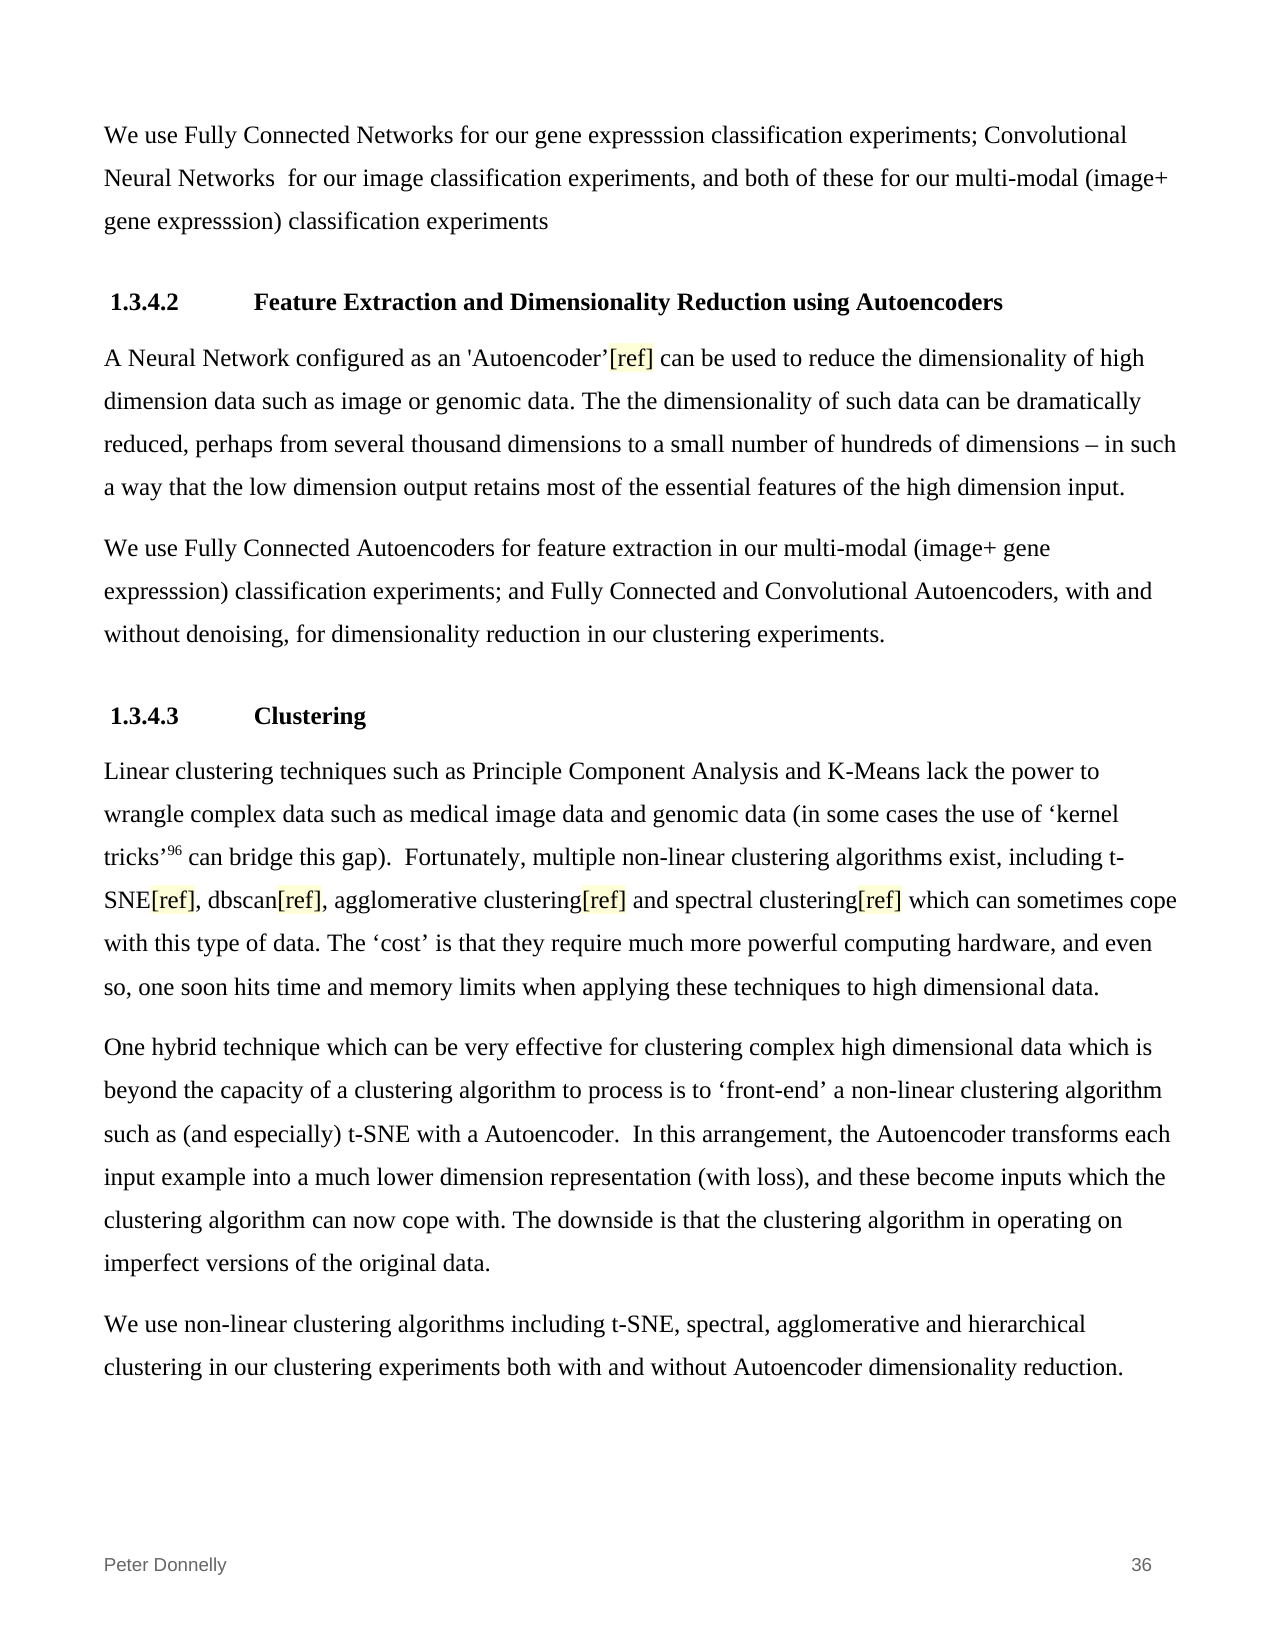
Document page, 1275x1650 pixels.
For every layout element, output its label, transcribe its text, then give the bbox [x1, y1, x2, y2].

text We use Fully Connected Networks for our gene expresssion classification experiments; Convolutional Neural Networks for our image classification experiments, and both of these for our multi-modal (image+ gene expresssion) classification experiments [103, 120, 1181, 235]
text One hybrid technique which can be very effective for clustering complex high dimensional data which is beyond the capacity of a clustering algorithm to process is to ‘front-end’ a non-linear clustering algorithm such as (and especially) t-SNE with a Autoencoder. In this arrangement, the Autoencoder transforms each input example into a much lower dimension representation (with loss), and these become inputs which the clustering algorithm can now cope with. The downside is that the clustering algorithm in operating on imperfect versions of the original data. [103, 1032, 1181, 1277]
text We use Fully Connected Autoencoders for feature extraction in our multi-modal (image+ gene expresssion) classification experiments; and Fully Connected and Convolutional Autoencoders, with and without denoising, for dimensionality reduction in our clustering experiments. [103, 533, 1181, 648]
text A Neural Network configured as an 'Autoencoder’[ref] can be used to reduce the dimensionality of high dimension data such as image or genomic data. The the dimensionality of such data can be dramatically reduced, perhaps from several thousand dimensions to a small number of hundreds of dimensions – in such a way that the low dimension output retains most of the essential features of the high dimension input. [103, 343, 1181, 501]
subtitle Feature Extraction and Dimensionality Reduction using Autoencoders [103, 287, 1181, 316]
text We use non-linear clustering algorithms including t-SNE, spectral, agglomerative and hierarchical clustering in our clustering experiments both with and without Autoencoder dimensionality reduction. [103, 1309, 1181, 1381]
text Linear clustering techniques such as Principle Component Analysis and K-Means lack the power to wrangle complex data such as medical image data and genomic data (in some cases the use of ‘kernel tricks’ can bridge this gap). Fortunately, multiple non-linear clustering algorithms exist, including t-SNE[ref], dbscan[ref], agglomerative clustering[ref] and spectral clustering[ref] which can sometimes cope with this type of data. The ‘cost’ is that they require much more powerful computing hardware, and even so, one soon hits time and memory limits when applying these techniques to high dimensional data. [103, 756, 1181, 1000]
subtitle Clustering [103, 701, 1181, 729]
